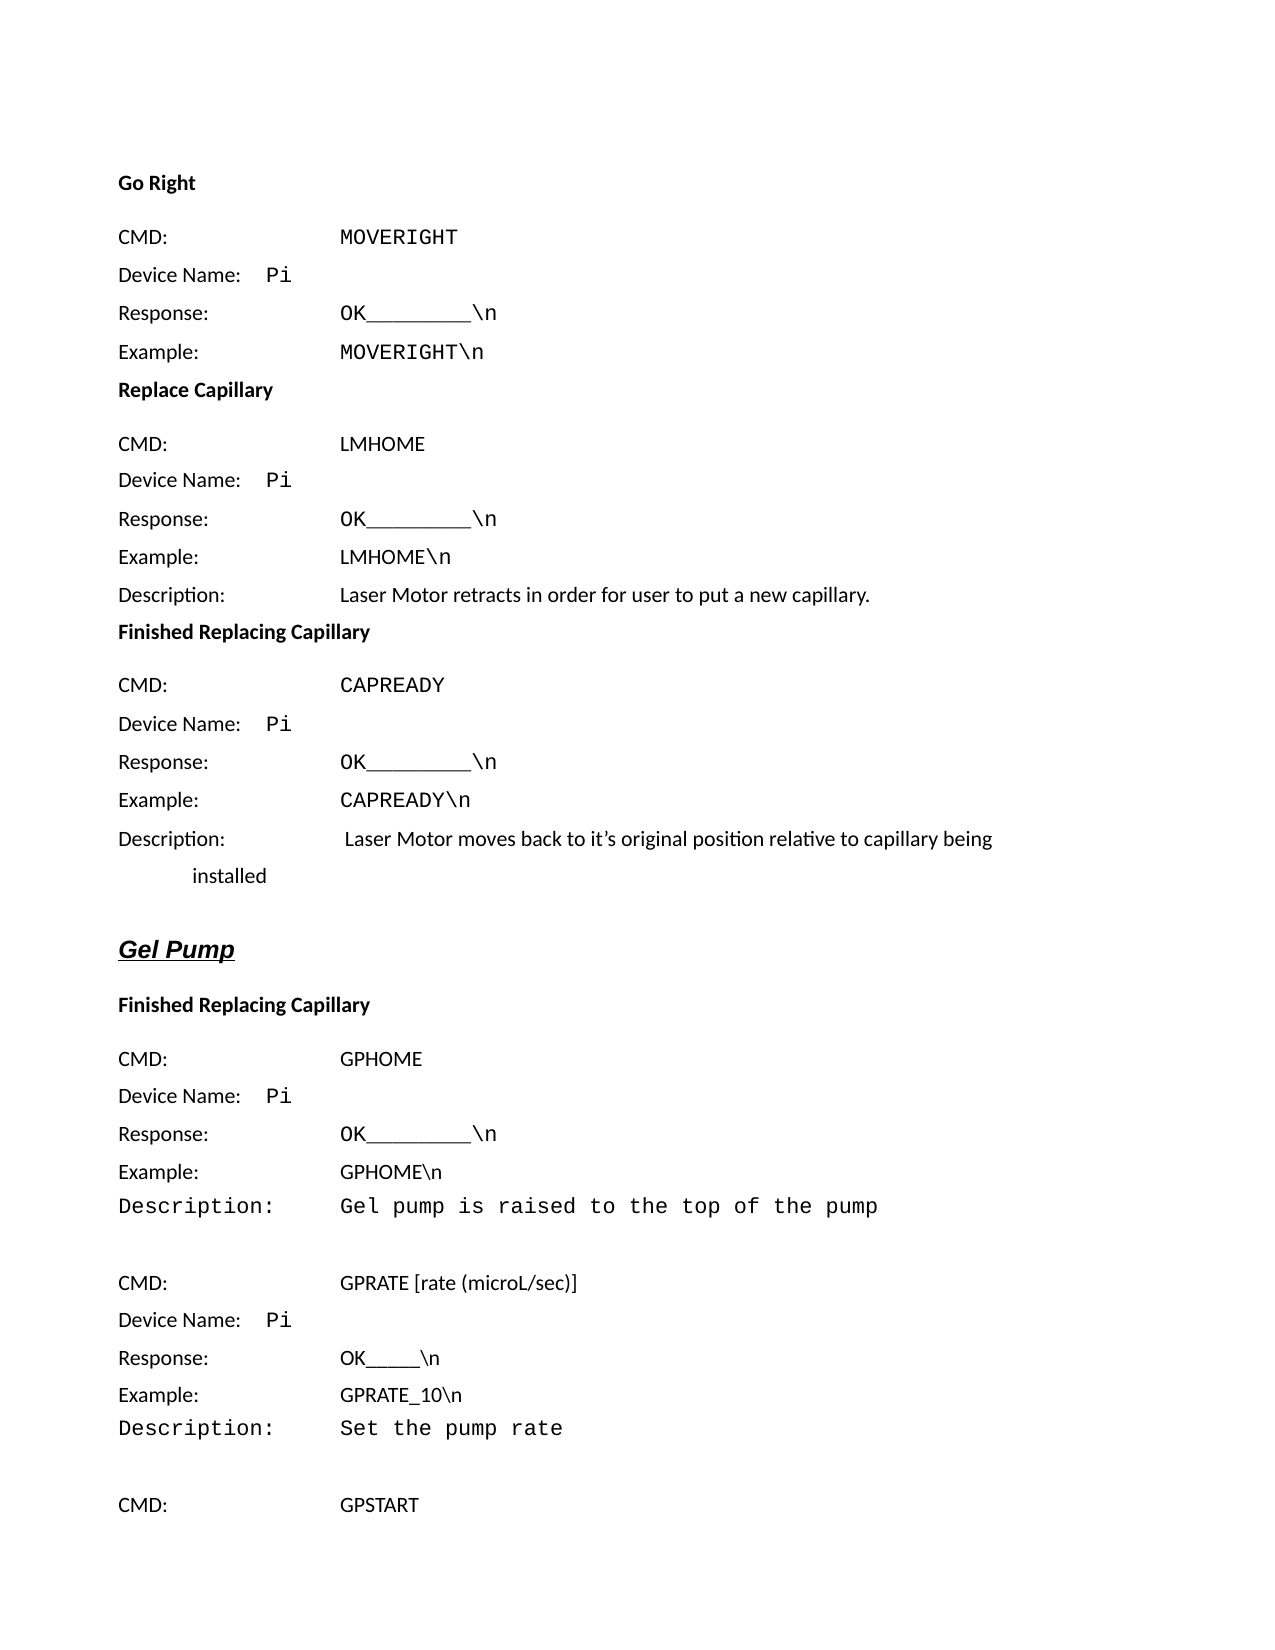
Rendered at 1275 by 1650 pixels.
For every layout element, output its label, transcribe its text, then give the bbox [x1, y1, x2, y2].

text Response: OK_____\n [118, 1344, 1157, 1371]
text Response: OK________\n [118, 748, 1157, 776]
text Device Name: Pi [118, 466, 1157, 494]
text Example: GPHOME\n [118, 1158, 1157, 1185]
text Device Name: Pi [118, 261, 1157, 289]
text CMD: CAPREADY [118, 672, 1157, 699]
text Example: MOVERIGHT\n [118, 338, 1157, 366]
text Description: Laser Motor moves back to it’s original position relative to capillary being installed [118, 825, 1157, 888]
text Description: Laser Motor retracts in order for user to put a new capillary. [118, 581, 1157, 608]
text CMD: GPSTART [118, 1491, 1157, 1518]
text Response: OK________\n [118, 505, 1157, 533]
text Description: Gel pump is raised to the top of the pump [118, 1195, 1157, 1220]
text Finished Replacing Capillary [118, 992, 1157, 1018]
text CMD: LMHOME [118, 430, 1157, 456]
text CMD: GPRATE [rate (microL/sec)] [118, 1269, 1157, 1296]
text Response: OK________\n [118, 1120, 1157, 1148]
text Example: LMHOME\n [118, 543, 1157, 571]
text CMD: MOVERIGHT [118, 223, 1157, 251]
text Gel Pump [118, 935, 1157, 964]
text Example: CAPREADY\n [118, 787, 1157, 814]
text Go Right [118, 169, 1157, 196]
text Device Name: Pi [118, 710, 1157, 738]
text Finished Replacing Capillary [118, 618, 1157, 645]
text CMD: GPHOME [118, 1045, 1157, 1072]
text Replace Capillary [118, 376, 1157, 403]
text Response: OK________\n [118, 299, 1157, 327]
text Example: GPRATE_10\n [118, 1381, 1157, 1407]
text Device Name: Pi [118, 1082, 1157, 1109]
text Device Name: Pi [118, 1306, 1157, 1333]
text Description: Set the pump rate [118, 1418, 1157, 1442]
